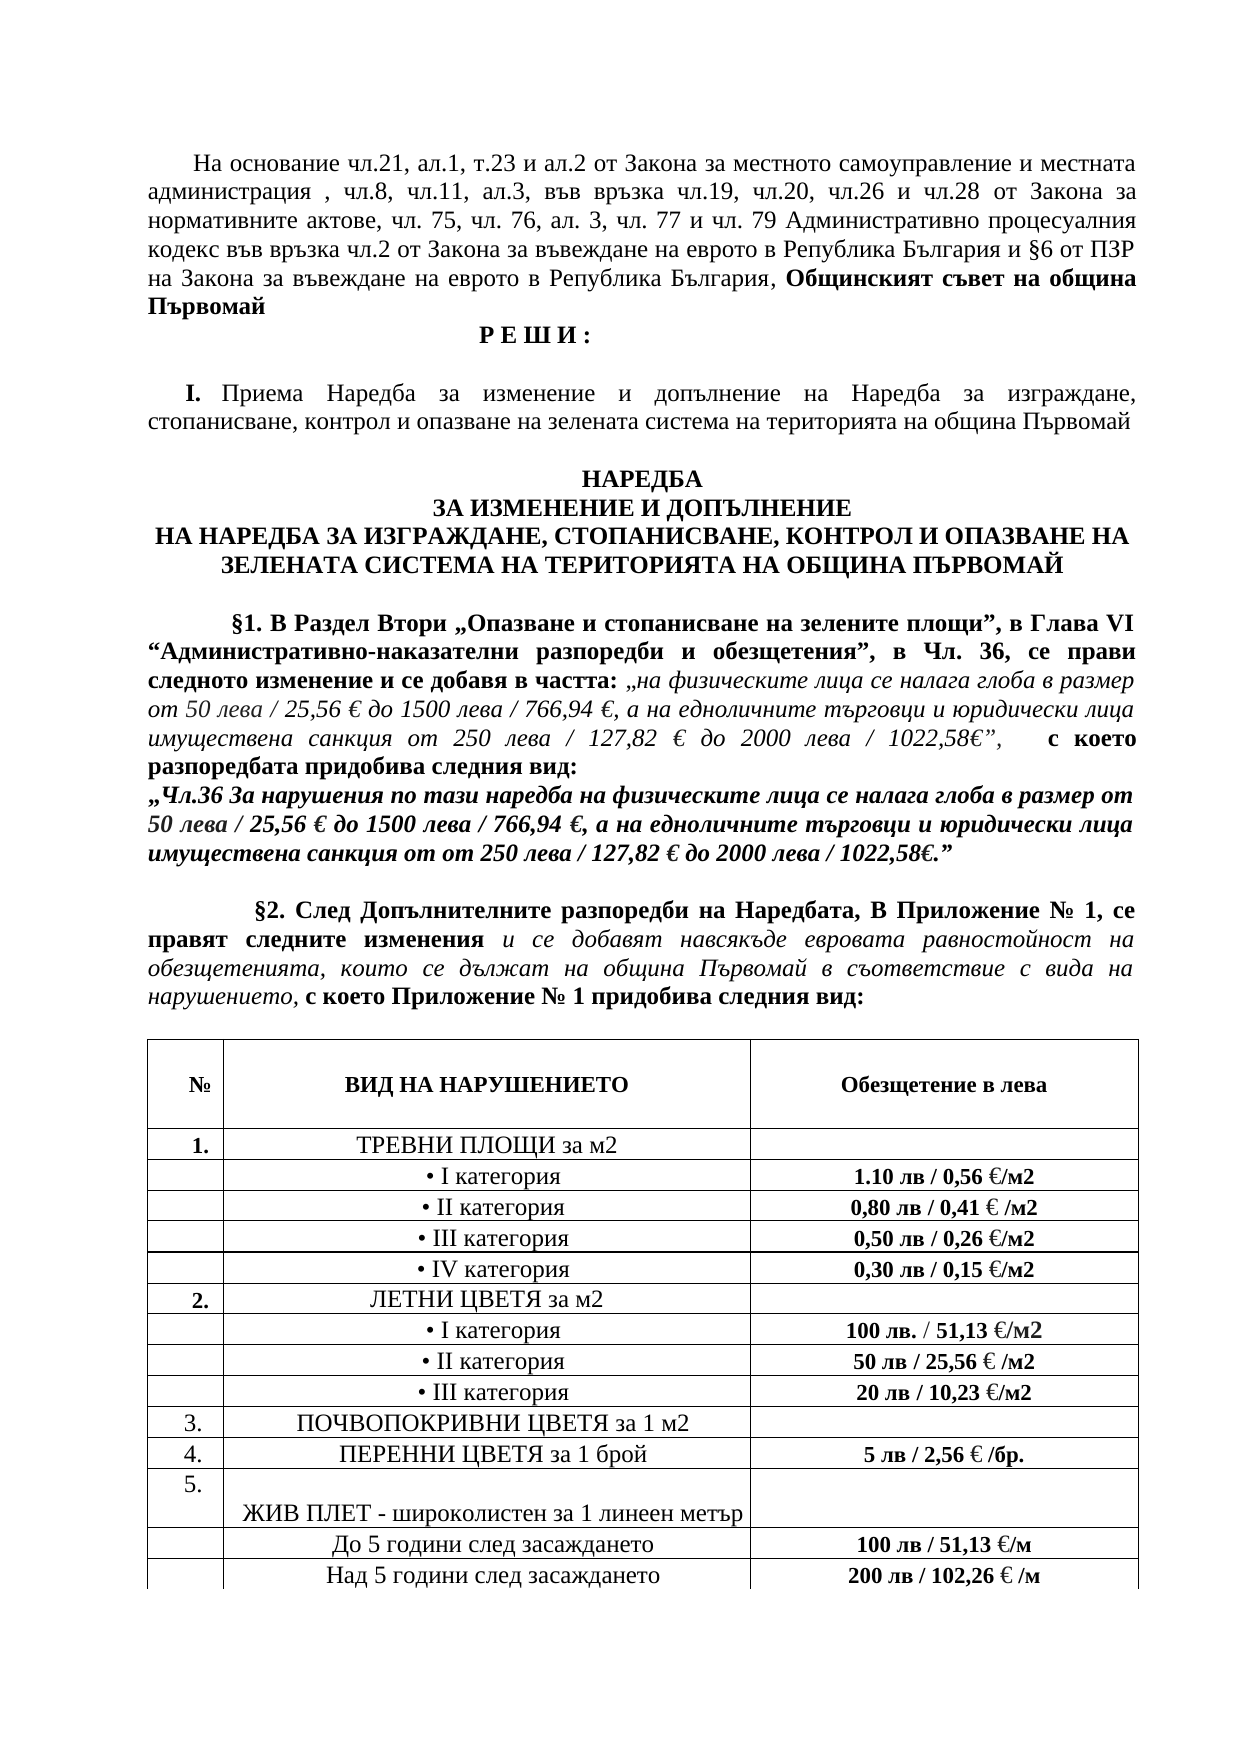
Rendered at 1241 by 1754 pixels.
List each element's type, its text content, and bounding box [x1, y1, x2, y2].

table_cell 50 лв / 25,56 € /м2 [751, 1345, 1138, 1375]
table_cell 5 лв / 2,56 € /бр. [751, 1438, 1138, 1468]
text На основание чл.21, ал.1, т.23 и ал.2 от Закона за местното самоуправление и местната администрация , чл.8, чл.11, ал.3, във връзка чл.19, чл.20, чл.26 и чл.28 от Закона за нормативните актове, чл. 75, чл. 76, ал. 3, чл. 77 и чл. 79 Административно процесуалния кодекс във връзка чл.2 от Закона за въвеждане на еврото в Република България и §6 от ПЗР на Закона за въвеждане на еврото в Република България, Общинският съвет на община Първомай [148, 148, 1137, 320]
table_header Обезщетение в лева [751, 1040, 1138, 1128]
table_cell ЖИВ ПЛЕТ - широколистен за 1 линеен метър [224, 1469, 750, 1527]
table_cell [148, 1376, 223, 1406]
table_cell 0,30 лв / 0,15 €/м2 [751, 1253, 1138, 1282]
table_cell 0,80 лв / 0,41 € /м2 [751, 1191, 1138, 1220]
table_cell ЛЕТНИ ЦВЕТЯ за м2 [224, 1284, 750, 1313]
table_cell Над 5 години след засаждането [224, 1559, 750, 1589]
table_cell • I категория [224, 1314, 750, 1344]
table_cell 1.10 лв / 0,56 €/м2 [751, 1160, 1138, 1190]
text „Чл.36 За нарушения по тази наредба на физическите лица се налага глоба в размер от 50 лева / 25,56 € до 1500 лева / 766,94 €, а на едноличните търговци и юридически лица имуществена санкция от от 250 лева / 127,82 € до 2000 лева / 1022,58€.” [148, 780, 1137, 866]
table_cell • II категория [224, 1345, 750, 1375]
table_cell 4. [148, 1438, 223, 1468]
text Р Е Ш И : [148, 320, 1137, 349]
text §2. След Допълнителните разпоредби на Наредбата, В Приложение № 1, се правят следните изменения и се добавят навсякъде евровата равностойност на обезщетенията, които се дължат на община Първомай в съответствие с вида на нарушението, с което Приложение № 1 придобива следния вид: [148, 895, 1137, 1010]
table_cell ПОЧВОПОКРИВНИ ЦВЕТЯ за 1 м2 [224, 1407, 750, 1437]
table_cell • III категория [224, 1221, 750, 1251]
table_cell 0,50 лв / 0,26 €/м2 [751, 1221, 1138, 1251]
table_cell [751, 1129, 1138, 1159]
table_cell • I категория [224, 1160, 750, 1190]
table_cell [148, 1191, 223, 1220]
table_cell [148, 1314, 223, 1344]
table_cell [148, 1160, 223, 1190]
table_cell [148, 1559, 223, 1589]
table_cell ТРЕВНИ ПЛОЩИ за м2 [224, 1129, 750, 1159]
table_cell ПЕРЕННИ ЦВЕТЯ за 1 брой [224, 1438, 750, 1468]
table_cell 5. [148, 1469, 223, 1527]
table_cell 1. [148, 1129, 223, 1159]
text ЗА ИЗМЕНЕНИЕ И ДОПЪЛНЕНИЕ [148, 493, 1137, 521]
table_cell [148, 1253, 223, 1282]
table_cell 100 лв. / 51,13 €/м2 [751, 1314, 1138, 1344]
table_cell [148, 1528, 223, 1558]
text §1. В Раздел Втори „Опазване и стопанисване на зелените площи”, в Глава VI “Административно-наказателни разпоредби и обезщетения”, в Чл. 36, се прави следното изменение и се добавя в частта: „на физическите лица се налага глоба в размер от 50 лева / 25,56 € до 1500 лева / 766,94 €, а на едноличните търговци и юридически лица имуществена санкция от 250 лева / 127,82 € до 2000 лева / 1022,58€”, с което разпоредбата придобива следния вид: [148, 608, 1137, 780]
table_cell [751, 1284, 1138, 1313]
table_cell [148, 1345, 223, 1375]
table_cell • II категория [224, 1191, 750, 1220]
list Приема Наредба за изменение и допълнение на Наредба за изграждане, стопанисване, контрол и опазване на зелената система на територията на община Първомай [148, 378, 1137, 435]
table_header № [148, 1040, 223, 1128]
table_cell • III категория [224, 1376, 750, 1406]
table_cell 20 лв / 10,23 €/м2 [751, 1376, 1138, 1406]
table_cell До 5 години след засаждането [224, 1528, 750, 1558]
text НА НАРЕДБА ЗА ИЗГРАЖДАНЕ, СТОПАНИСВАНЕ, КОНТРОЛ И ОПАЗВАНЕ НА ЗЕЛЕНАТА СИСТЕМА НА ТЕРИТОРИЯТА НА ОБЩИНА ПЪРВОМАЙ [148, 521, 1137, 579]
table_cell 200 лв / 102,26 € /м [751, 1559, 1138, 1589]
table_header ВИД НА НАРУШЕНИЕТО [224, 1040, 750, 1128]
text НАРЕДБА [148, 464, 1137, 493]
table_cell • IV категория [224, 1253, 750, 1282]
table_cell 2. [148, 1284, 223, 1313]
table_cell 100 лв / 51,13 €/м [751, 1528, 1138, 1558]
table_cell [751, 1407, 1138, 1437]
table_cell [148, 1221, 223, 1251]
table_cell [751, 1469, 1138, 1527]
table_cell 3. [148, 1407, 223, 1437]
